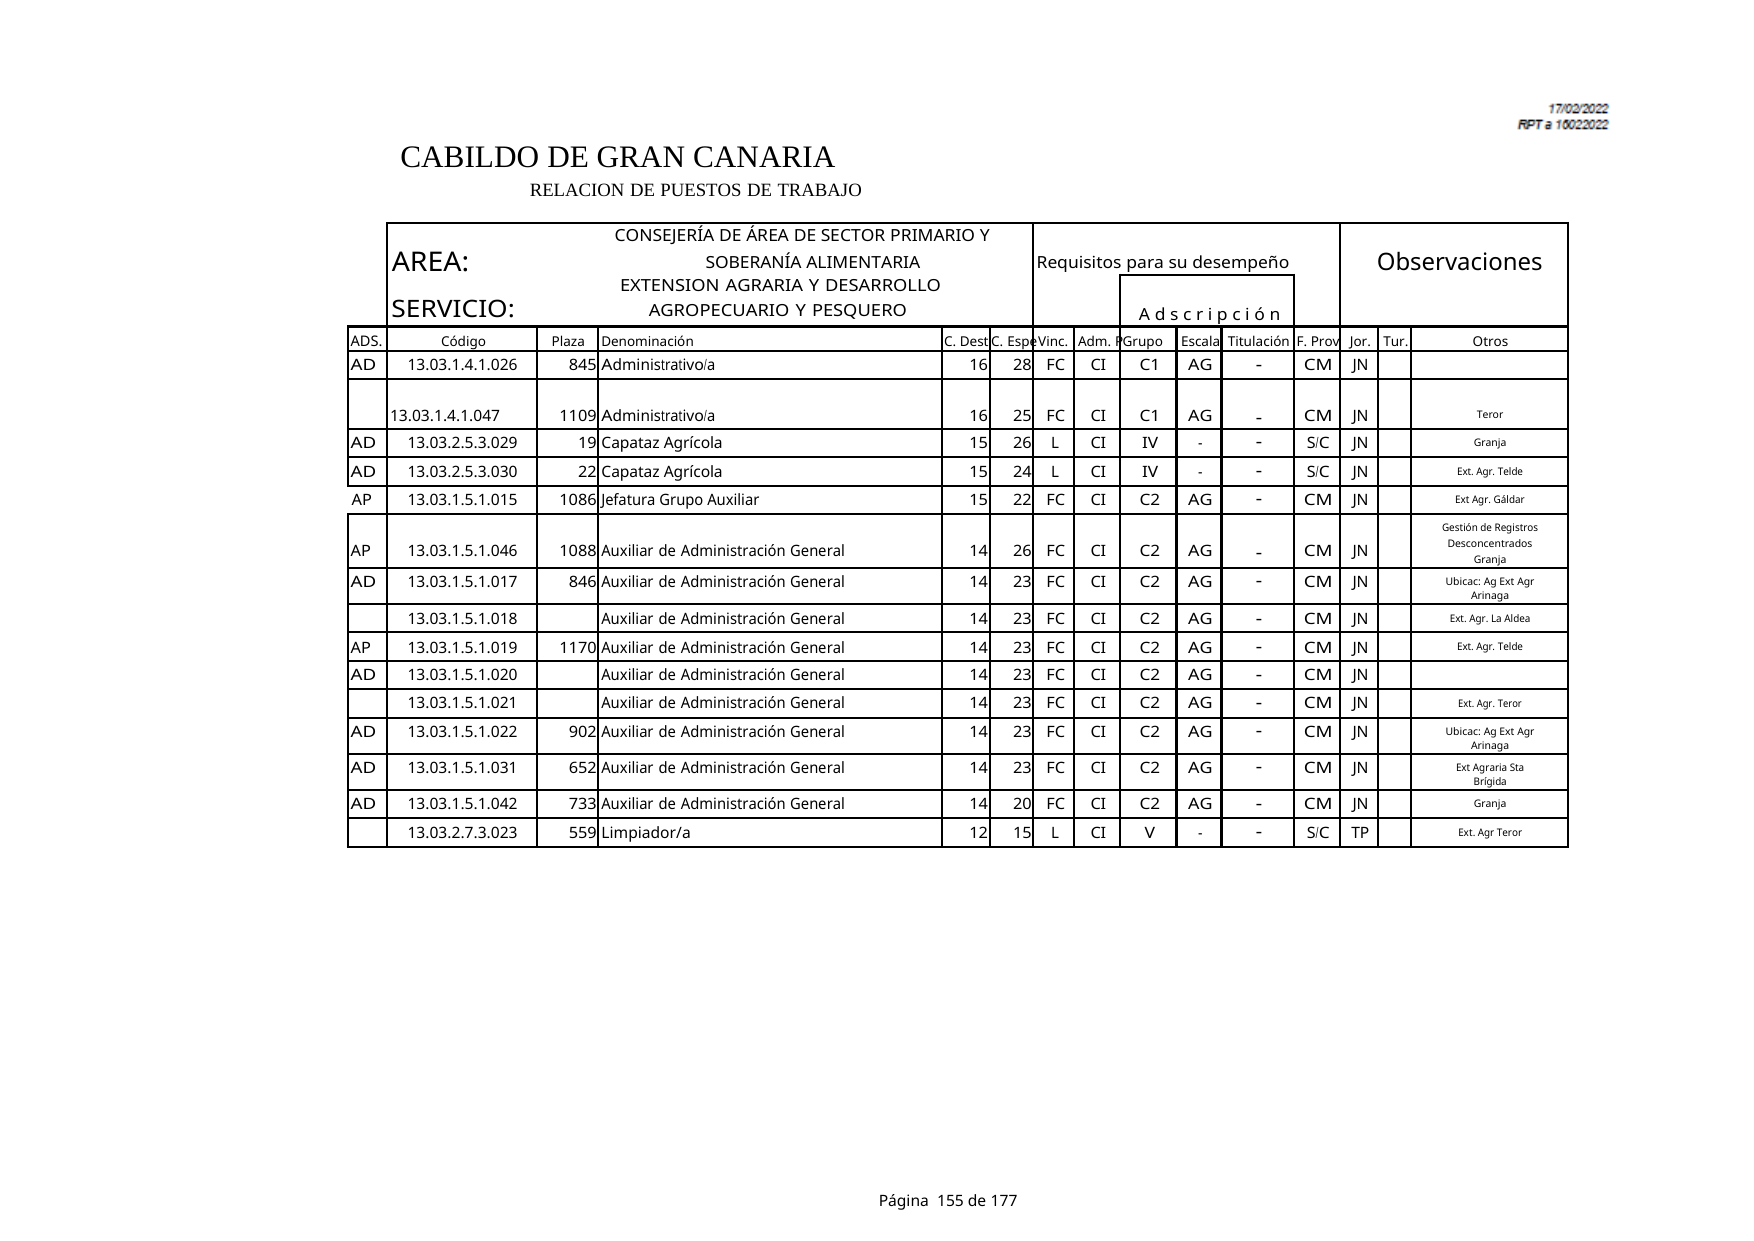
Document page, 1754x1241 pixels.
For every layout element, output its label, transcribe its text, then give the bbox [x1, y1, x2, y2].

table_cell AD [349, 662, 386, 688]
table_cell S/C [1295, 430, 1339, 456]
table_cell Auxiliar de Administración General [599, 791, 941, 817]
table_cell 23 [991, 690, 1032, 717]
table_cell AP [349, 515, 386, 567]
table_cell [1379, 819, 1410, 846]
table_cell FC [1034, 662, 1073, 688]
table_cell Granja [1412, 791, 1567, 817]
table_cell Capataz Agrícola [599, 430, 941, 456]
table_cell 13.03.1.4.1.026 [388, 352, 536, 378]
table_cell 13.03.2.7.3.023 [388, 819, 536, 846]
table_cell 1086 [538, 487, 597, 513]
table_cell 14 [943, 662, 989, 688]
table_cell [349, 380, 386, 428]
table_cell 23 [991, 633, 1032, 660]
table_cell JN [1341, 755, 1377, 789]
table_cell 19 [538, 430, 597, 456]
table_cell S/C [1295, 819, 1339, 846]
table_cell Vinc. [1034, 328, 1073, 350]
table_cell 902 [538, 719, 597, 753]
table_cell CM [1295, 791, 1339, 817]
table_cell CI [1075, 515, 1119, 567]
table_cell Denominación [599, 328, 941, 350]
table_cell [1379, 755, 1410, 789]
table_cell 15 [943, 487, 989, 513]
table_cell CM [1295, 633, 1339, 660]
table_cell - [1223, 352, 1293, 378]
table_cell AG [1178, 662, 1220, 688]
table_cell CI [1075, 633, 1119, 660]
table_cell AD [349, 791, 386, 817]
table_cell [1379, 690, 1410, 717]
table_cell C2 [1121, 755, 1175, 789]
picture [1516, 93, 1614, 139]
table_cell Auxiliar de Administración General [599, 569, 941, 603]
table_cell CI [1075, 719, 1119, 753]
table_cell JN [1341, 458, 1377, 484]
table_cell - [1223, 605, 1293, 631]
table_cell [1379, 605, 1410, 631]
table_cell FC [1034, 352, 1073, 378]
table_cell FC [1034, 569, 1073, 603]
table_cell Granja [1412, 430, 1567, 456]
table_cell AD [349, 430, 386, 456]
table_cell FC [1034, 515, 1073, 567]
table_cell Administrativo/a [599, 352, 941, 378]
table_cell [349, 690, 386, 717]
table_cell CM [1295, 690, 1339, 717]
table_cell 559 [538, 819, 597, 846]
table_cell Ubicac: Ag Ext Agr Arinaga [1412, 569, 1567, 603]
table_cell IV [1121, 430, 1175, 456]
table_cell CM [1295, 352, 1339, 378]
table_cell Escala [1178, 328, 1220, 350]
table_cell S/C [1295, 458, 1339, 484]
table_cell 14 [943, 755, 989, 789]
table_cell 13.03.1.5.1.019 [388, 633, 536, 660]
table_cell CM [1295, 515, 1339, 567]
table_cell [349, 819, 386, 846]
table_cell 23 [991, 605, 1032, 631]
table_cell FC [1034, 755, 1073, 789]
table_cell CI [1075, 662, 1119, 688]
table_cell C2 [1121, 690, 1175, 717]
table_cell AG [1178, 569, 1220, 603]
table_cell ADS. [349, 328, 386, 350]
table_cell C2 [1121, 605, 1175, 631]
table_cell AG [1178, 487, 1220, 513]
table_cell 22 [991, 487, 1032, 513]
table_cell Grupo [1121, 328, 1175, 350]
table_cell CI [1075, 819, 1119, 846]
table_cell CM [1295, 605, 1339, 631]
table_cell - [1178, 819, 1220, 846]
table_cell Ext Agraria Sta Brígida [1412, 755, 1567, 789]
table_cell 25 [991, 380, 1032, 428]
table_cell JN [1341, 662, 1377, 688]
table_cell JN [1341, 569, 1377, 603]
table_cell - [1223, 755, 1293, 789]
table_cell CI [1075, 380, 1119, 428]
table_cell JN [1341, 605, 1377, 631]
table_cell AG [1178, 515, 1220, 567]
table_cell AG [1178, 791, 1220, 817]
table_cell AD [349, 352, 386, 378]
table_cell JN [1341, 515, 1377, 567]
table_cell 13.03.1.5.1.017 [388, 569, 536, 603]
table_header CONSEJERÍA DE ÁREA DE SECTOR PRIMARIO Y AREA: SOBERANÍA ALIMENTARIA EXTENSION AGRARIA Y DESARROLLO SERVICIO: AGROPECUARIO Y PESQUERO [388, 224, 1032, 325]
table_cell 16 [943, 352, 989, 378]
table_cell C2 [1121, 515, 1175, 567]
table_cell JN [1341, 352, 1377, 378]
table_cell 14 [943, 569, 989, 603]
table_cell CI [1075, 605, 1119, 631]
table_cell CI [1075, 458, 1119, 484]
table_cell [1379, 487, 1410, 513]
table_cell 15 [943, 430, 989, 456]
table_cell 1109 [538, 380, 597, 428]
table_cell 733 [538, 791, 597, 817]
table_cell Limpiador/a [599, 819, 941, 846]
table_cell C2 [1121, 487, 1175, 513]
table_cell Auxiliar de Administración General [599, 755, 941, 789]
table_cell - [1223, 458, 1293, 484]
table_cell Auxiliar de Administración General [599, 633, 941, 660]
table_cell 28 [991, 352, 1032, 378]
table_cell [1379, 458, 1410, 484]
table_cell Ext. Agr. Telde [1412, 458, 1567, 484]
table_cell 14 [943, 690, 989, 717]
table_cell Otros [1412, 328, 1567, 350]
table_cell 22 [538, 458, 597, 484]
table_cell 24 [991, 458, 1032, 484]
table_cell FC [1034, 719, 1073, 753]
table_cell [1379, 791, 1410, 817]
table_cell 12 [943, 819, 989, 846]
table_cell - [1223, 791, 1293, 817]
table_cell Adm. P [1075, 328, 1119, 350]
table_cell 23 [991, 569, 1032, 603]
table_cell 14 [943, 605, 989, 631]
table_cell FC [1034, 605, 1073, 631]
table_cell Gestión de Registros Desconcentrados Granja [1412, 515, 1567, 567]
table_cell Auxiliar de Administración General [599, 605, 941, 631]
table_cell V [1121, 819, 1175, 846]
table_cell Auxiliar de Administración General [599, 719, 941, 753]
table_cell L [1034, 819, 1073, 846]
table_cell 13.03.1.5.1.020 [388, 662, 536, 688]
table_cell Jefatura Grupo Auxiliar [599, 487, 941, 513]
table_cell CI [1075, 791, 1119, 817]
table_cell [1034, 274, 1119, 325]
table_cell Ext. Agr. Telde [1412, 633, 1567, 660]
table_cell 13.03.2.5.3.029 [388, 430, 536, 456]
table_cell Plaza [538, 328, 597, 350]
table_cell - [1223, 380, 1293, 428]
table_cell AG [1178, 605, 1220, 631]
table_cell CM [1295, 380, 1339, 428]
table_cell [1379, 515, 1410, 567]
table_cell [1379, 352, 1410, 378]
table_cell F. Prov [1295, 328, 1339, 350]
table_cell AG [1178, 690, 1220, 717]
table_cell CM [1295, 569, 1339, 603]
table_cell AD [349, 719, 386, 753]
table_cell Jor. [1341, 328, 1377, 350]
table_cell [1379, 662, 1410, 688]
table_cell C2 [1121, 791, 1175, 817]
table_cell 14 [943, 791, 989, 817]
table_cell CM [1295, 487, 1339, 513]
table_cell CI [1075, 569, 1119, 603]
table_cell C1 [1121, 380, 1175, 428]
table_cell Auxiliar de Administración General [599, 662, 941, 688]
table_cell C2 [1121, 662, 1175, 688]
table_cell - [1223, 430, 1293, 456]
table_cell 13.03.1.5.1.042 [388, 791, 536, 817]
table_cell AD [349, 458, 386, 484]
table_cell 15 [991, 819, 1032, 846]
table_cell - [1223, 819, 1293, 846]
table_cell 1088 [538, 515, 597, 567]
table_cell - [1223, 719, 1293, 753]
table_cell 13.03.1.5.1.021 [388, 690, 536, 717]
table_cell C. Dest [943, 328, 989, 350]
table_cell 13.03.1.5.1.022 [388, 719, 536, 753]
table_cell L [1034, 458, 1073, 484]
table_cell AG [1178, 380, 1220, 428]
table_cell C. Espe [991, 328, 1032, 350]
table_cell CI [1075, 430, 1119, 456]
table_cell C2 [1121, 719, 1175, 753]
table_cell Administrativo/a [599, 380, 941, 428]
table_cell CM [1295, 719, 1339, 753]
table_cell CI [1075, 690, 1119, 717]
table_cell Capataz Agrícola [599, 458, 941, 484]
table_cell JN [1341, 487, 1377, 513]
table_cell JN [1341, 633, 1377, 660]
table_header Observaciones [1341, 224, 1567, 325]
table_cell 13.03.1.5.1.018 [388, 605, 536, 631]
table_cell FC [1034, 633, 1073, 660]
table_cell [1379, 430, 1410, 456]
table_cell C2 [1121, 569, 1175, 603]
table_cell FC [1034, 380, 1073, 428]
table_cell Ubicac: Ag Ext Agr Arinaga [1412, 719, 1567, 753]
table_cell 20 [991, 791, 1032, 817]
table_cell Código [388, 328, 536, 350]
table_cell 13.03.1.5.1.046 [388, 515, 536, 567]
table_cell - [1223, 633, 1293, 660]
table_cell CI [1075, 487, 1119, 513]
table_cell 26 [991, 430, 1032, 456]
table_cell [1379, 569, 1410, 603]
table_cell 16 [943, 380, 989, 428]
table_cell [538, 662, 597, 688]
table_cell L [1034, 430, 1073, 456]
table_cell Auxiliar de Administración General [599, 690, 941, 717]
table_cell FC [1034, 487, 1073, 513]
table_cell [349, 605, 386, 631]
table_cell - [1178, 430, 1220, 456]
table_cell 845 [538, 352, 597, 378]
table_cell AP [348, 487, 386, 513]
table_cell JN [1341, 430, 1377, 456]
table_cell Auxiliar de Administración General [599, 515, 941, 567]
table_cell 13.03.2.5.3.030 [388, 458, 536, 484]
table_cell [1412, 352, 1567, 378]
table_cell Teror [1412, 380, 1567, 428]
table_cell 13.03.1.5.1.031 [388, 755, 536, 789]
table_cell [1379, 633, 1410, 660]
table_cell C1 [1121, 352, 1175, 378]
table_header Requisitos para su desempeño [1034, 224, 1339, 273]
table_cell CM [1295, 755, 1339, 789]
table_cell 26 [991, 515, 1032, 567]
table_cell [538, 690, 597, 717]
table_cell 23 [991, 662, 1032, 688]
table_cell JN [1341, 690, 1377, 717]
table_header [348, 222, 386, 325]
table_cell [1379, 719, 1410, 753]
table_cell [1295, 274, 1339, 325]
table_cell [538, 605, 597, 631]
table_cell AG [1178, 352, 1220, 378]
table_cell - [1223, 515, 1293, 567]
table_cell Ext. Agr Teror [1412, 819, 1567, 846]
table_cell JN [1341, 791, 1377, 817]
table_cell 14 [943, 719, 989, 753]
table_cell A d s c r i p c i ó n [1121, 276, 1293, 325]
table_cell IV [1121, 458, 1175, 484]
table_cell CM [1295, 662, 1339, 688]
table_cell CI [1075, 755, 1119, 789]
table_cell CI [1075, 352, 1119, 378]
table_cell 652 [538, 755, 597, 789]
table_cell TP [1341, 819, 1377, 846]
table_cell 846 [538, 569, 597, 603]
table_cell 23 [991, 755, 1032, 789]
table_cell - [1178, 458, 1220, 484]
table_cell 14 [943, 633, 989, 660]
table_cell - [1223, 487, 1293, 513]
table_cell AG [1178, 719, 1220, 753]
table_cell Ext. Agr. La Aldea [1412, 605, 1567, 631]
table_cell JN [1341, 380, 1377, 428]
table_cell [1379, 380, 1410, 428]
table_cell - [1223, 662, 1293, 688]
table_cell AG [1178, 633, 1220, 660]
table_cell 13.03.1.5.1.015 [388, 487, 536, 513]
table_cell Titulación [1223, 328, 1293, 350]
table_cell AG [1178, 755, 1220, 789]
table_cell Ext. Agr. Teror [1412, 690, 1567, 717]
table_cell Ext Agr. Gáldar [1412, 487, 1567, 513]
table_cell Tur. [1379, 328, 1410, 350]
table_cell - [1223, 690, 1293, 717]
table_cell 15 [943, 458, 989, 484]
table_cell 23 [991, 719, 1032, 753]
table_cell 14 [943, 515, 989, 567]
table_cell [1412, 662, 1567, 688]
table_cell 13.03.1.4.1.047 [388, 380, 536, 428]
table_cell - [1223, 569, 1293, 603]
table_cell JN [1341, 719, 1377, 753]
table_cell FC [1034, 690, 1073, 717]
table_cell FC [1034, 791, 1073, 817]
table_cell C2 [1121, 633, 1175, 660]
table_cell AD [349, 755, 386, 789]
table_cell AD [349, 569, 386, 603]
table_cell AP [349, 633, 386, 660]
table_cell 1170 [538, 633, 597, 660]
